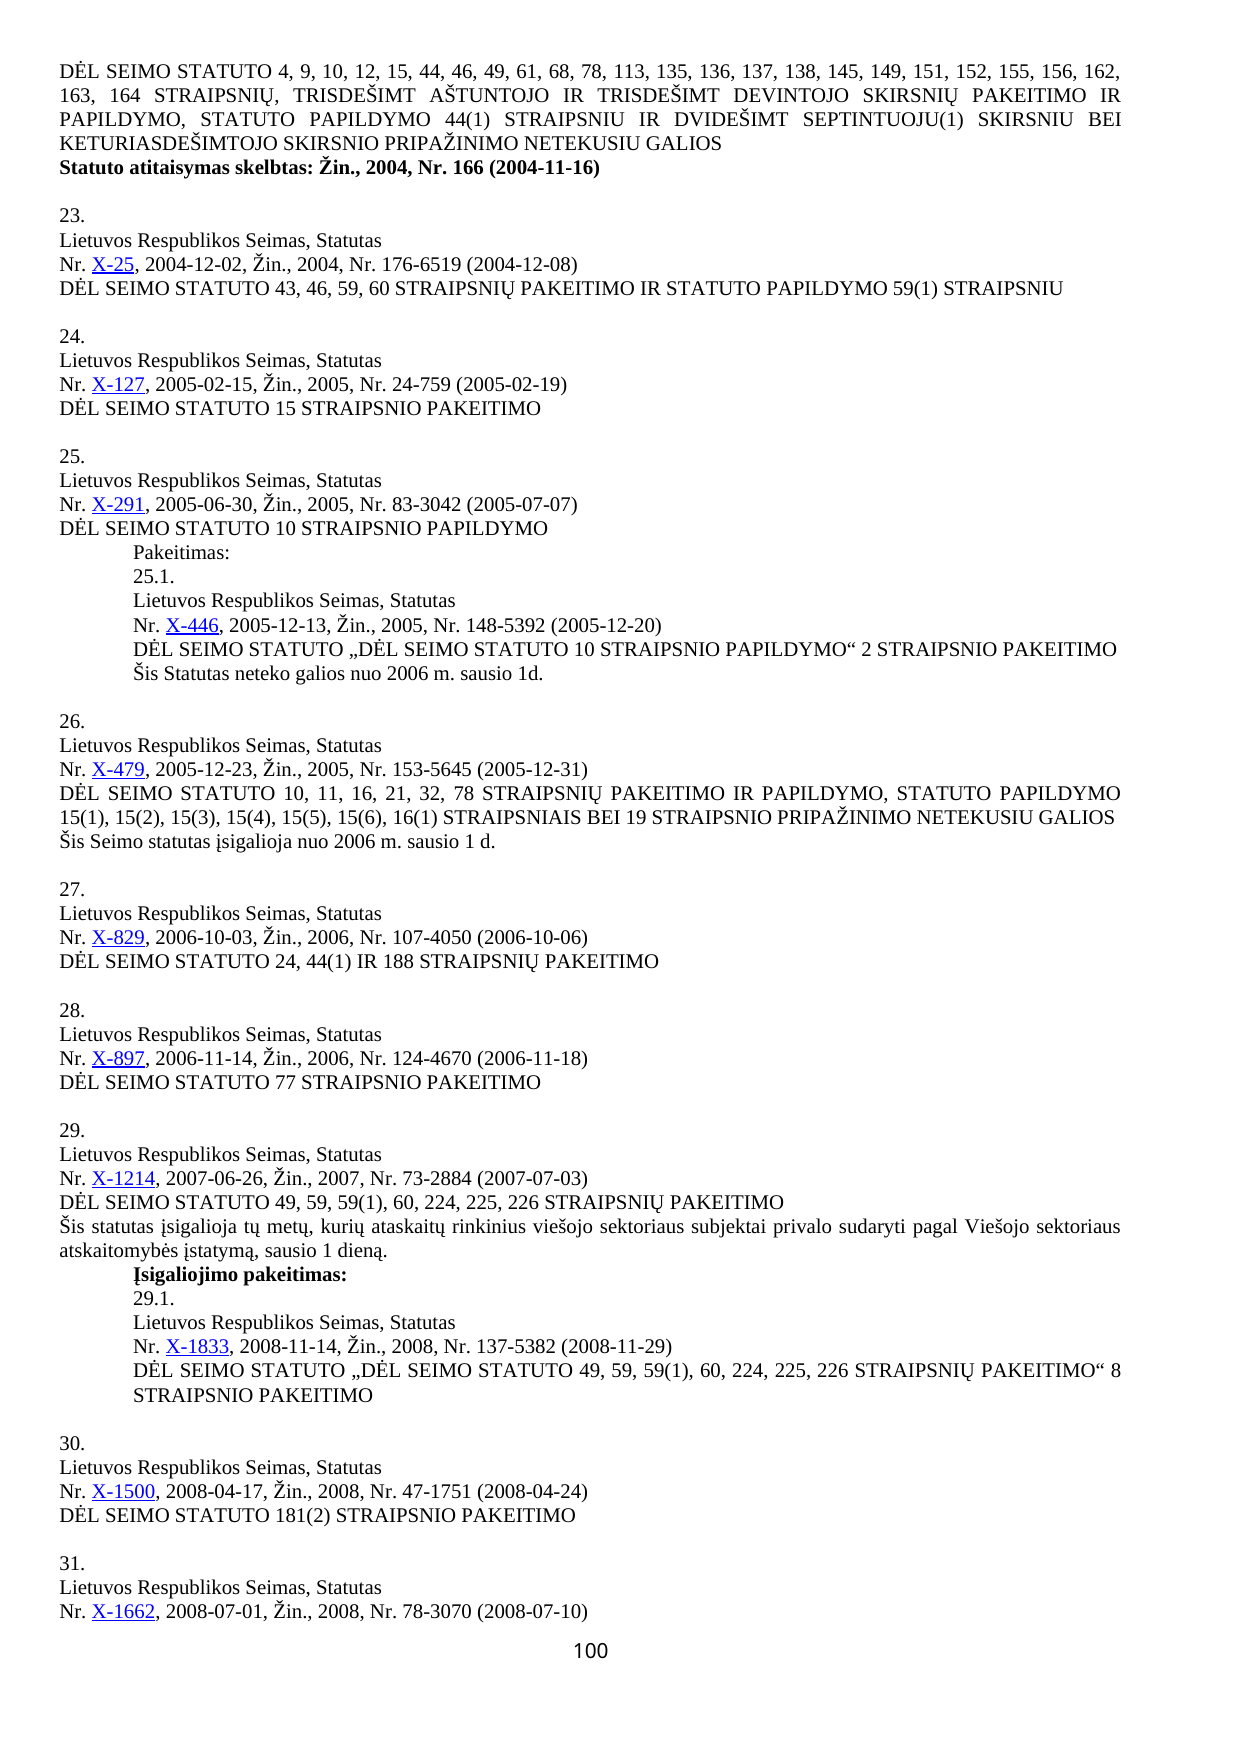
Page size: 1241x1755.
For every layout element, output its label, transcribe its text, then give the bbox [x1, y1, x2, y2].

text Nr. X-1500, 2008-04-17, Žin., 2008, Nr. 47-1751 (2008-04-24) [59, 1479, 1122, 1503]
text Statuto atitaisymas skelbtas: Žin., 2004, Nr. 166 (2004-11-16) [59, 155, 1122, 179]
text DĖL SEIMO STATUTO 77 STRAIPSNIO PAKEITIMO [59, 1070, 1122, 1094]
text DĖL SEIMO STATUTO 15 STRAIPSNIO PAKEITIMO [59, 396, 1122, 420]
text Pakeitimas: [59, 540, 1122, 564]
text Šis Seimo statutas įsigalioja nuo 2006 m. sausio 1 d. [59, 829, 1122, 853]
text Šis statutas įsigalioja tų metų, kurių ataskaitų rinkinius viešojo sektoriaus subjektai privalo sudaryti pagal Viešojo sektoriaus atskaitomybės įstatymą, sausio 1 dieną. [59, 1214, 1122, 1262]
text 25.1. [59, 564, 1122, 588]
text Lietuvos Respublikos Seimas, Statutas [59, 588, 1122, 612]
text Nr. X-479, 2005-12-23, Žin., 2005, Nr. 153-5645 (2005-12-31) [59, 757, 1122, 781]
text Lietuvos Respublikos Seimas, Statutas [59, 227, 1122, 252]
text DĖL SEIMO STATUTO 10 STRAIPSNIO PAPILDYMO [59, 516, 1122, 540]
text Nr. X-446, 2005-12-13, Žin., 2005, Nr. 148-5392 (2005-12-20) [59, 612, 1122, 637]
text 29.1. [59, 1286, 1122, 1310]
text 27. [59, 877, 1122, 901]
text DĖL SEIMO STATUTO 4, 9, 10, 12, 15, 44, 46, 49, 61, 68, 78, 113, 135, 136, 137, 138, 145, 149, 151, 152, 155, 156, 162, 163, 164 STRAIPSNIŲ, TRISDEŠIMT AŠTUNTOJO IR TRISDEŠIMT DEVINTOJO SKIRSNIŲ PAKEITIMO IR PAPILDYMO, STATUTO PAPILDYMO 44(1) STRAIPSNIU IR DVIDEŠIMT SEPTINTUOJU(1) SKIRSNIU BEI KETURIASDEŠIMTOJO SKIRSNIO PRIPAŽINIMO NETEKUSIU GALIOS [59, 59, 1122, 155]
text Nr. X-127, 2005-02-15, Žin., 2005, Nr. 24-759 (2005-02-19) [59, 372, 1122, 396]
text 29. [59, 1118, 1122, 1142]
text DĖL SEIMO STATUTO 24, 44(1) IR 188 STRAIPSNIŲ PAKEITIMO [59, 949, 1122, 973]
text DĖL SEIMO STATUTO 10, 11, 16, 21, 32, 78 STRAIPSNIŲ PAKEITIMO IR PAPILDYMO, STATUTO PAPILDYMO 15(1), 15(2), 15(3), 15(4), 15(5), 15(6), 16(1) STRAIPSNIAIS BEI 19 STRAIPSNIO PRIPAŽINIMO NETEKUSIU GALIOS [59, 781, 1122, 829]
text Lietuvos Respublikos Seimas, Statutas [59, 1022, 1122, 1046]
text Lietuvos Respublikos Seimas, Statutas [59, 733, 1122, 757]
text Lietuvos Respublikos Seimas, Statutas [59, 1575, 1122, 1599]
text Nr. X-897, 2006-11-14, Žin., 2006, Nr. 124-4670 (2006-11-18) [59, 1046, 1122, 1070]
text Lietuvos Respublikos Seimas, Statutas [59, 348, 1122, 372]
text 23. [59, 203, 1122, 227]
text Nr. X-1214, 2007-06-26, Žin., 2007, Nr. 73-2884 (2007-07-03) [59, 1166, 1122, 1190]
text Nr. X-1833, 2008-11-14, Žin., 2008, Nr. 137-5382 (2008-11-29) [59, 1334, 1122, 1358]
text DĖL SEIMO STATUTO 49, 59, 59(1), 60, 224, 225, 226 STRAIPSNIŲ PAKEITIMO [59, 1190, 1122, 1214]
text 28. [59, 997, 1122, 1022]
text 31. [59, 1551, 1122, 1575]
text 24. [59, 324, 1122, 348]
text Nr. X-291, 2005-06-30, Žin., 2005, Nr. 83-3042 (2005-07-07) [59, 492, 1122, 516]
text Nr. X-25, 2004-12-02, Žin., 2004, Nr. 176-6519 (2004-12-08) [59, 252, 1122, 276]
text DĖL SEIMO STATUTO 181(2) STRAIPSNIO PAKEITIMO [59, 1503, 1122, 1527]
text 25. [59, 444, 1122, 468]
text Lietuvos Respublikos Seimas, Statutas [59, 1455, 1122, 1479]
text Lietuvos Respublikos Seimas, Statutas [59, 1310, 1122, 1334]
text 30. [59, 1431, 1122, 1455]
text Lietuvos Respublikos Seimas, Statutas [59, 468, 1122, 492]
text DĖL SEIMO STATUTO „DĖL SEIMO STATUTO 49, 59, 59(1), 60, 224, 225, 226 STRAIPSNIŲ PAKEITIMO“ 8 STRAIPSNIO PAKEITIMO [133, 1358, 1122, 1407]
text Įsigaliojimo pakeitimas: [59, 1262, 1122, 1286]
text DĖL SEIMO STATUTO 43, 46, 59, 60 STRAIPSNIŲ PAKEITIMO IR STATUTO PAPILDYMO 59(1) STRAIPSNIU [59, 276, 1122, 300]
text Nr. X-1662, 2008-07-01, Žin., 2008, Nr. 78-3070 (2008-07-10) [59, 1599, 1122, 1623]
text Lietuvos Respublikos Seimas, Statutas [59, 1142, 1122, 1166]
text Šis Statutas neteko galios nuo 2006 m. sausio 1d. [133, 661, 1122, 685]
text Nr. X-829, 2006-10-03, Žin., 2006, Nr. 107-4050 (2006-10-06) [59, 925, 1122, 949]
text 26. [59, 709, 1122, 733]
text Lietuvos Respublikos Seimas, Statutas [59, 901, 1122, 925]
text DĖL SEIMO STATUTO „DĖL SEIMO STATUTO 10 STRAIPSNIO PAPILDYMO“ 2 STRAIPSNIO PAKEITIMO [133, 637, 1122, 661]
